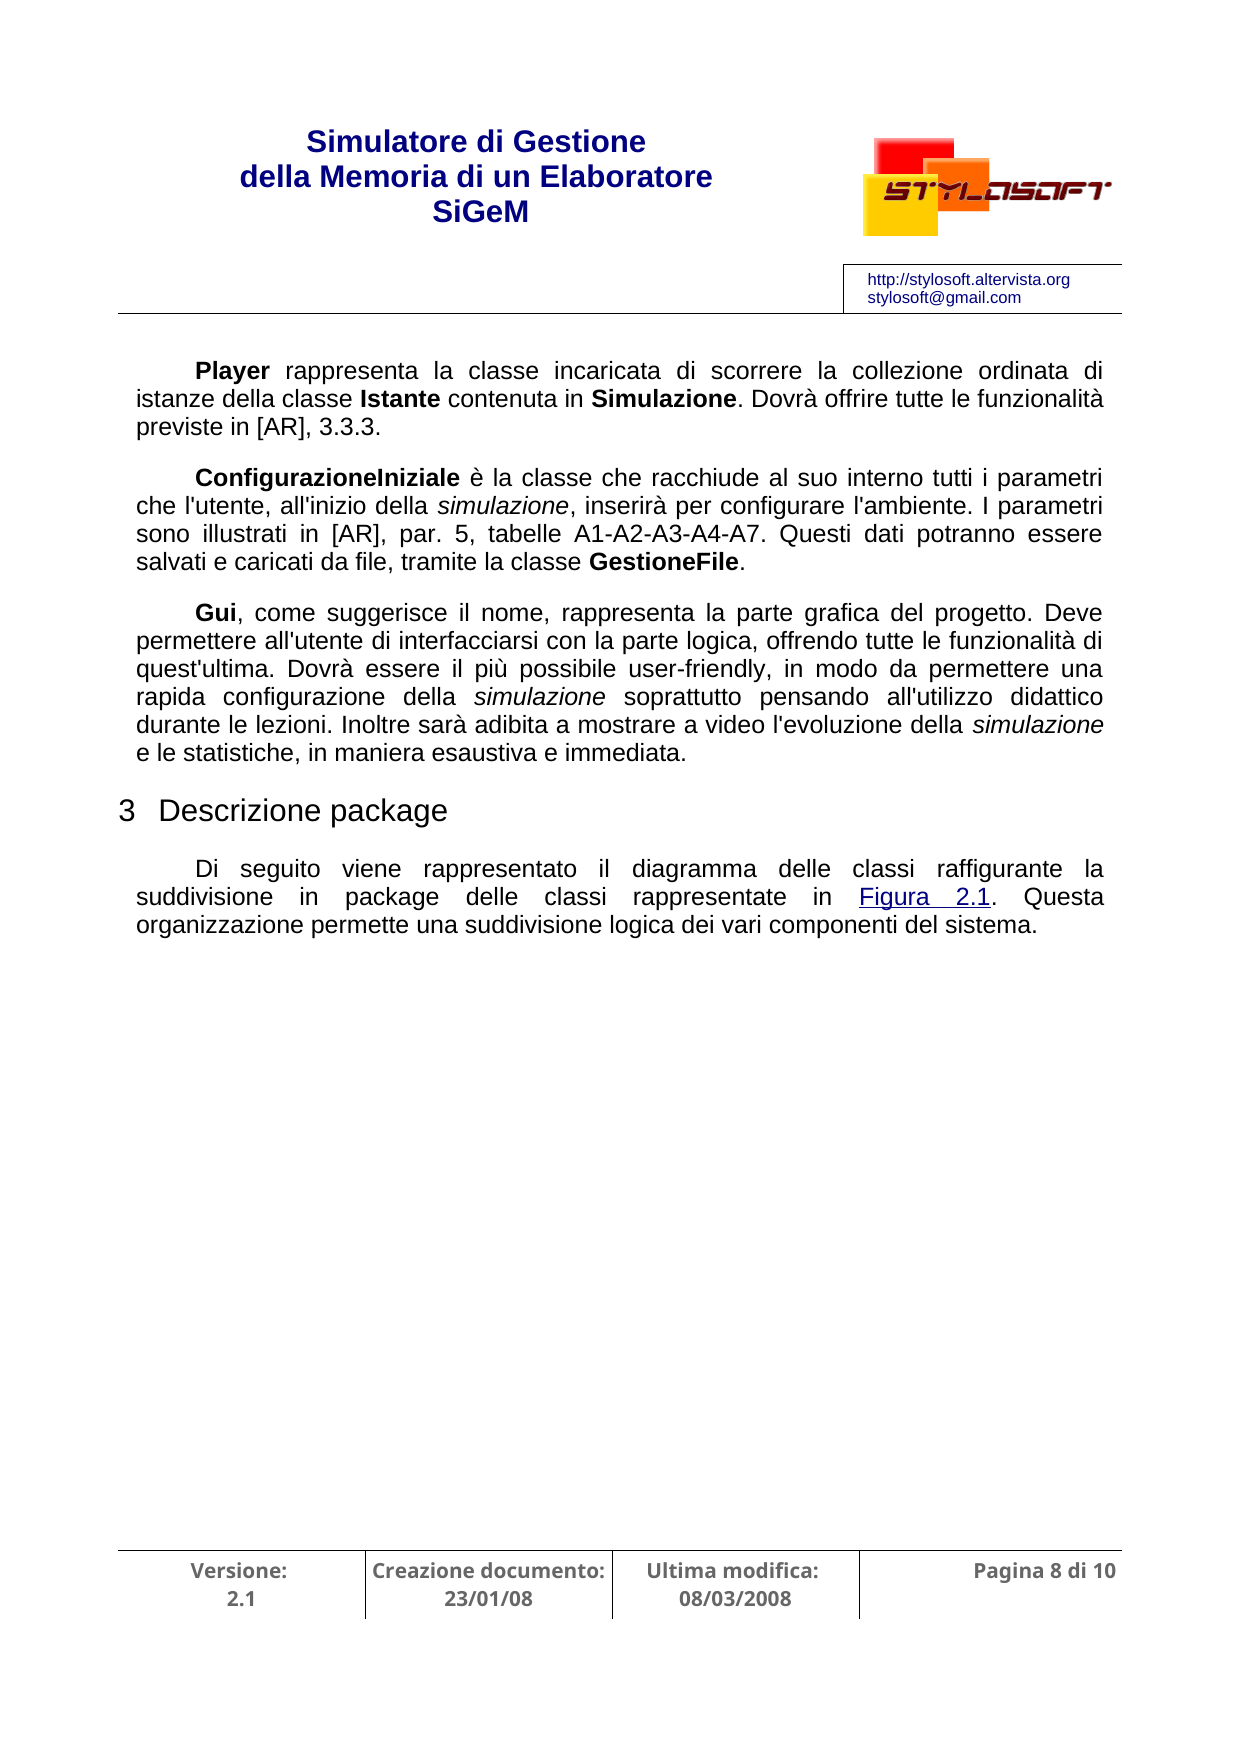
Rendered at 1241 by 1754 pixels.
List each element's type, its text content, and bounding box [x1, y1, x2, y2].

subtitle Descrizione package [118, 793, 1122, 828]
text ConfigurazioneIniziale è la classe che racchiude al suo interno tutti i parametri che l'utente, all'inizio della simulazione, inserirà per configurare l'ambiente. I parametri sono illustrati in [AR], par. 5, tabelle A1-A2-A3-A4-A7. Questi dati potranno essere salvati e caricati da file, tramite la classe GestioneFile. [136, 464, 1104, 576]
text Di seguito viene rappresentato il diagramma delle classi raffigurante la suddivisione in package delle classi rappresentate in Figura 2.1. Questa organizzazione permette una suddivisione logica dei vari componenti del sistema. [136, 854, 1104, 938]
text Gui, come suggerisce il nome, rappresenta la parte grafica del progetto. Deve permettere all'utente di interfacciarsi con la parte logica, offrendo tutte le funzionalità di quest'ultima. Dovrà essere il più possibile user-friendly, in modo da permettere una rapida configurazione della simulazione soprattutto pensando all'utilizzo didattico durante le lezioni. Inoltre sarà adibita a mostrare a video l'evoluzione della simulazione e le statistiche, in maniera esaustiva e immediata. [136, 599, 1104, 767]
picture [848, 123, 1117, 247]
text Player rappresenta la classe incaricata di scorrere la collezione ordinata di istanze della classe Istante contenuta in Simulazione. Dovrà offrire tutte le funzionalità previste in [AR], 3.3.3. [136, 357, 1104, 440]
